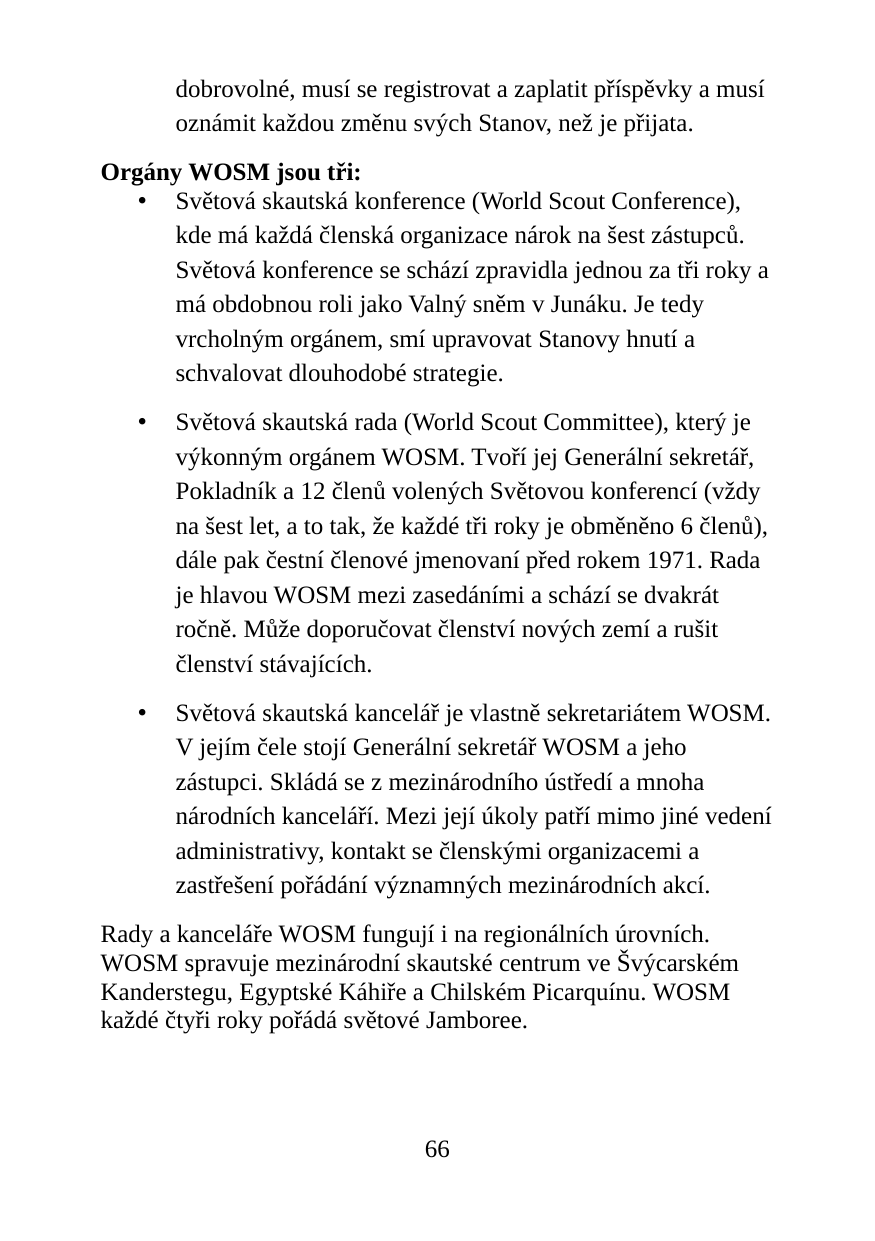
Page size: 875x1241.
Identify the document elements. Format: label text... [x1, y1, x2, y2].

text Rady a kanceláře WOSM fungují i na regionálních úrovních. WOSM spravuje mezinárodní skautské centrum ve Švýcarském Kanderstegu, Egyptské Káhiře a Chilském Picarquínu. WOSM každé čtyři roky pořádá světové Jamboree. [100, 919, 774, 1034]
list Světová skautská konference (World Scout Conference), kde má každá členská organizace nárok na šest zástupců. Světová konference se schází zpravidla jednou za tři roky a má obdobnou roli jako Valný sněm v Junáku. Je tedy vrcholným orgánem, smí upravovat Stanovy hnutí a schvalovat dlouhodobé strategie. [138, 186, 774, 387]
text Orgány WOSM jsou tři: [100, 157, 774, 186]
list Světová skautská rada (World Scout Committee), který je výkonným orgánem WOSM. Tvoří jej Generální sekretář, Pokladník a 12 členů volených Světovou konferencí (vždy na šest let, a to tak, že každé tři roky je obměněno 6 členů), dále pak čestní členové jmenovaní před rokem 1971. Rada je hlavou WOSM mezi zasedáními a schází se dvakrát ročně. Může doporučovat členství nových zemí a rušit členství stávajících. [138, 407, 774, 678]
list dobrovolné, musí se registrovat a zaplatit příspěvky a musí oznámit každou změnu svých Stanov, než je přijata. [138, 74, 774, 137]
list Světová skautská kancelář je vlastně sekretariátem WOSM. V jejím čele stojí Generální sekretář WOSM a jeho zástupci. Skládá se z mezinárodního ústředí a mnoha národních kanceláří. Mezi její úkoly patří mimo jiné vedení administrativy, kontakt se členskými organizacemi a zastřešení pořádání významných mezinárodních akcí. [138, 698, 774, 899]
